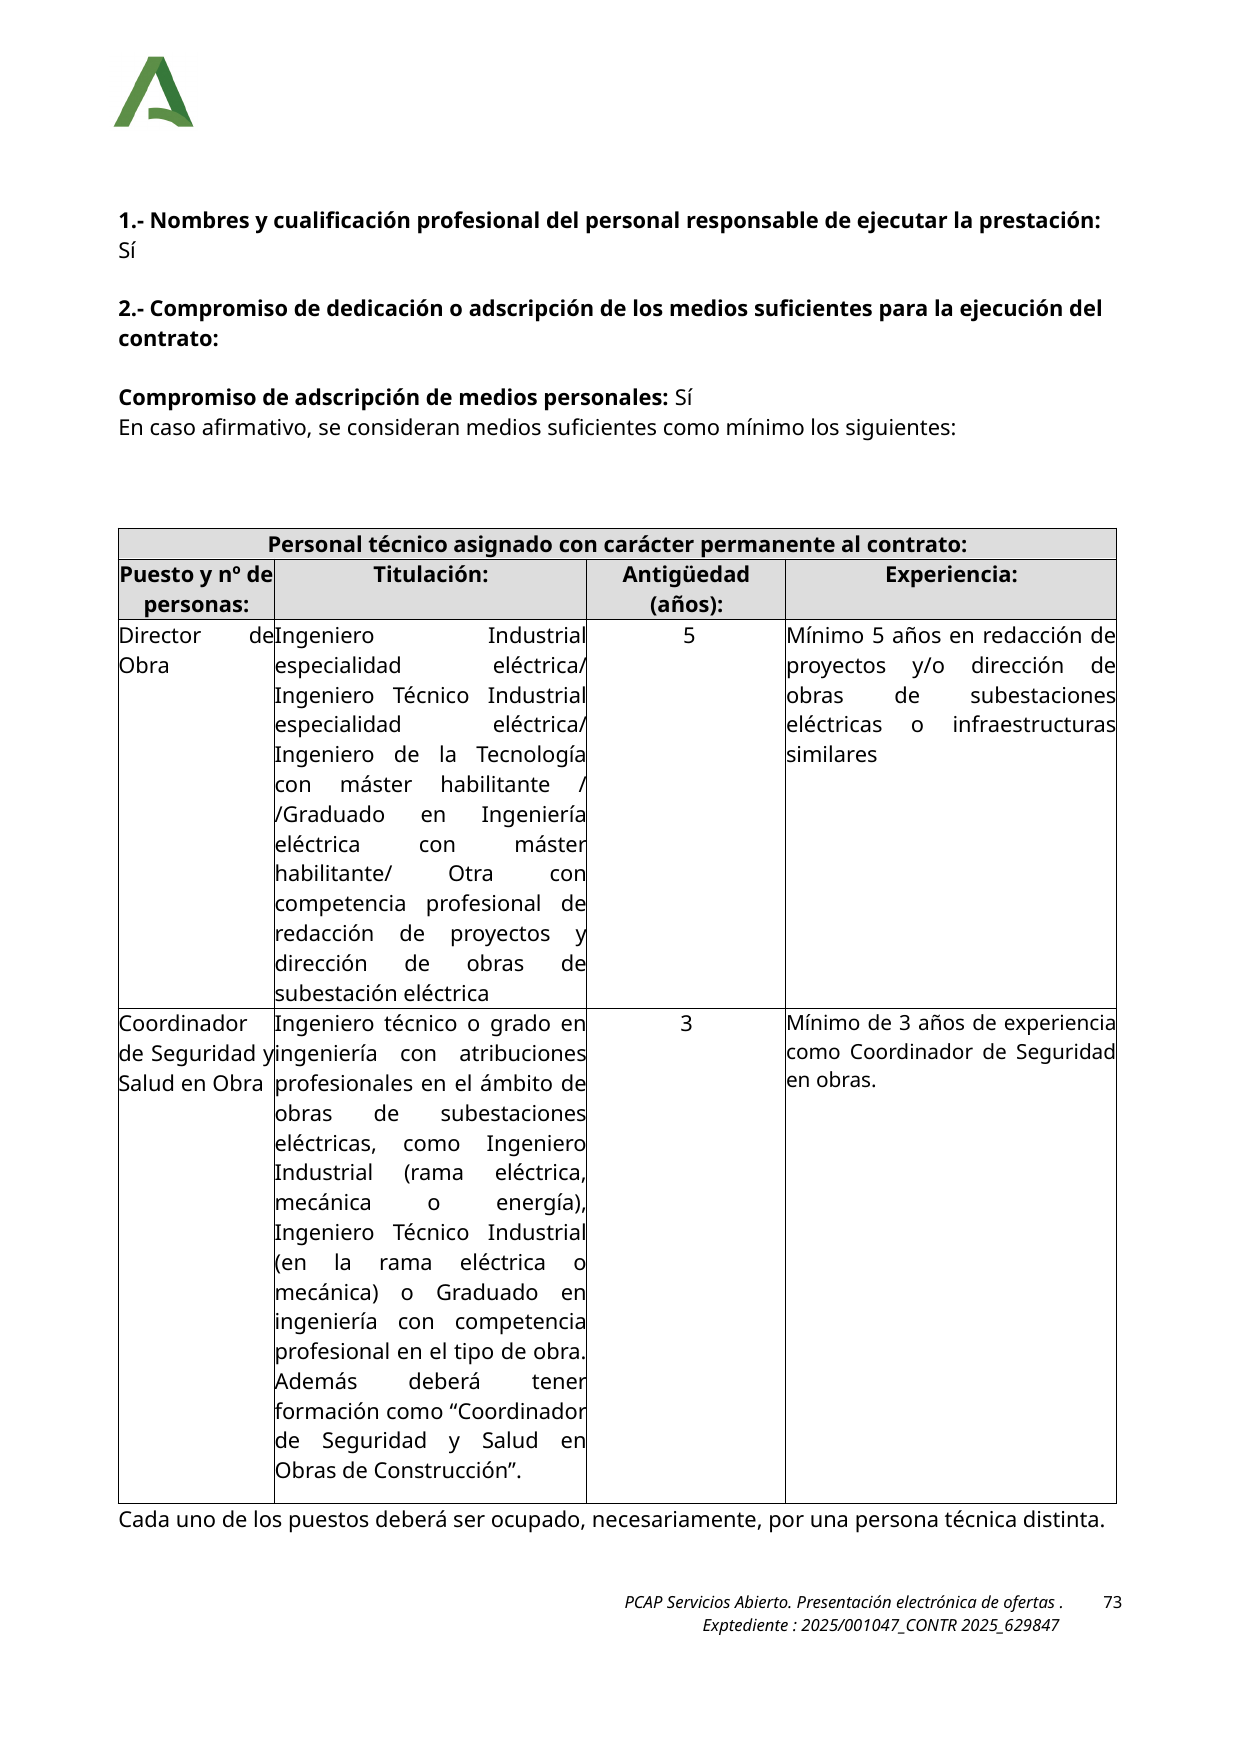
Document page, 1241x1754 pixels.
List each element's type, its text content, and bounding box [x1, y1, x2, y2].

table_cell 3 [587, 1009, 785, 1503]
table_cell Experiencia: [786, 560, 1116, 619]
text Compromiso de adscripción de medios personales: Sí [118, 382, 1122, 412]
table_cell Coordinador de Seguridad y Salud en Obra [119, 1009, 274, 1503]
text En caso afirmativo, se consideran medios suficientes como mínimo los siguientes: [118, 412, 1122, 441]
text 1.- Nombres y cualificación profesional del personal responsable de ejecutar la prestación: Sí [118, 205, 1122, 265]
table_cell Mínimo 5 años en redacción de proyectos y/o dirección de obras de subestaciones eléctricas o infraestructuras similares [786, 620, 1116, 1007]
table_cell Ingeniero Industrial especialidad eléctrica/ Ingeniero Técnico Industrial especialidad eléctrica/ Ingeniero de la Tecnología con máster habilitante / /Graduado en Ingeniería eléctrica con máster habilitante/ Otra con competencia profesional de redacción de proyectos y dirección de obras de subestación eléctrica [275, 620, 586, 1007]
table_cell 5 [587, 620, 785, 1007]
text Cada uno de los puestos deberá ser ocupado, necesariamente, por una persona técnica distinta. [118, 1504, 1122, 1534]
table_cell Director de Obra [119, 620, 274, 1007]
table_cell Titulación: [275, 560, 586, 619]
table_cell Mínimo de 3 años de experiencia como Coordinador de Seguridad en obras. [786, 1009, 1116, 1503]
table_cell Antigüedad (años): [587, 560, 785, 619]
table_header Personal técnico asignado con carácter permanente al contrato: [119, 529, 1116, 558]
picture [109, 52, 198, 131]
table_cell Puesto y nº de personas: [119, 560, 274, 619]
text 2.- Compromiso de dedicación o adscripción de los medios suficientes para la ejecución del contrato: [118, 293, 1122, 353]
table_cell Ingeniero técnico o grado en ingeniería con atribuciones profesionales en el ámbito de obras de subestaciones eléctricas, como Ingeniero Industrial (rama eléctrica, mecánica o energía), Ingeniero Técnico Industrial (en la rama eléctrica o mecánica) o Graduado en ingeniería con competencia profesional en el tipo de obra. Además deberá tener formación como “Coordinador de Seguridad y Salud en Obras de Construcción”. [275, 1009, 586, 1503]
